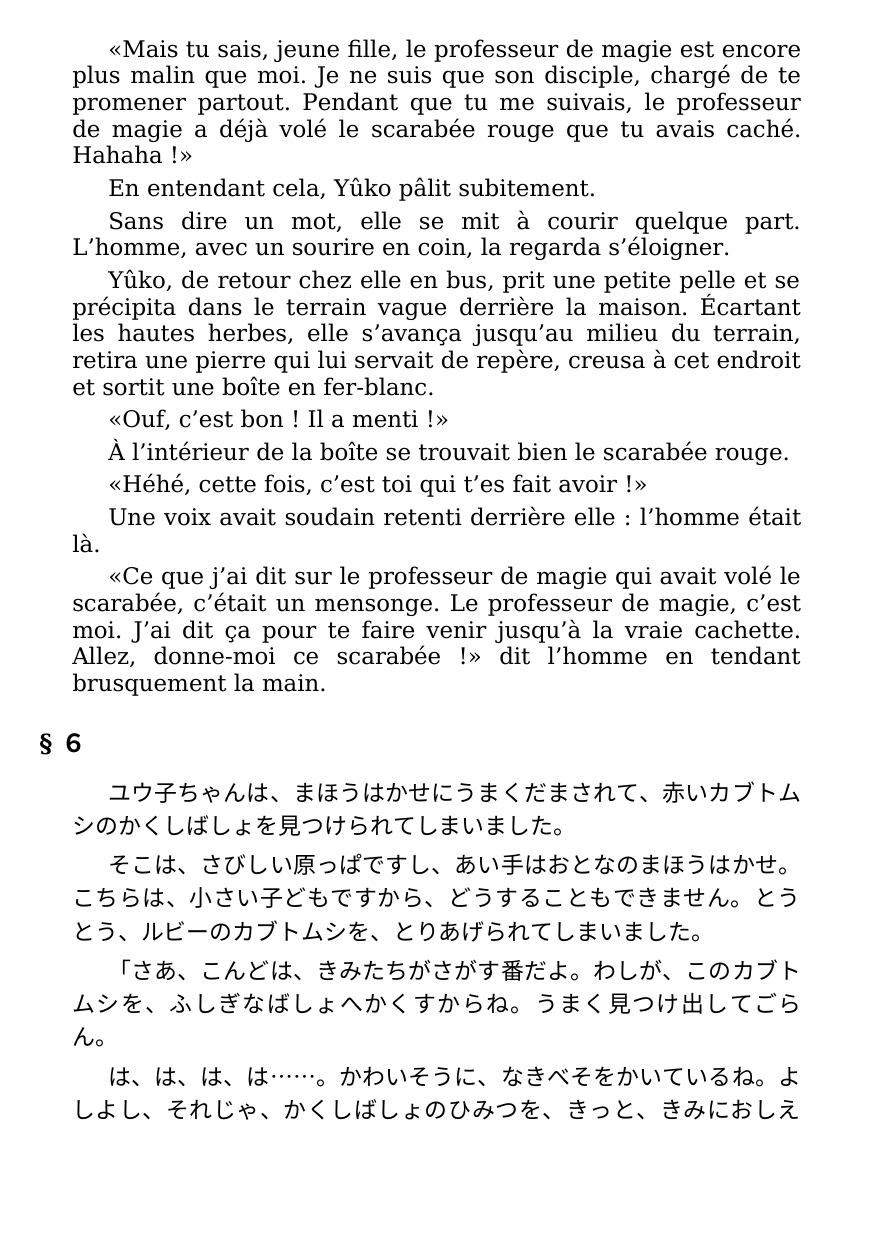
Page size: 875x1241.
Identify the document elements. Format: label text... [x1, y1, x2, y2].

text 「さあ、こんどは、きみたちがさがす番だよ。わしが、このカブトムシを、ふしぎなばしょへかくすからね。うまく見つけ出してごらん。 [72, 953, 802, 1052]
text ユウ子ちゃんは、まほうはかせにうまくだまされて、赤いカブトムシのかくしばしょを見つけられてしまいました。 [72, 775, 802, 841]
text «Mais tu sais, jeune fille, le professeur de magie est encore plus malin que moi. Je ne suis que son disciple, chargé de te promener partout. Pendant que tu me suivais, le professeur de magie a déjà volé le scarabée rouge que tu avais caché. Hahaha !» [72, 36, 802, 169]
text Yûko, de retour chez elle en bus, prit une petite pelle et se précipita dans le terrain vague derrière la maison. Écartant les hautes herbes, elle s’avança jusqu’au milieu du terrain, retira une pierre qui lui servait de repère, creusa à cet endroit et sortit une boîte en fer-blanc. [72, 267, 802, 401]
text En entendant cela, Yûko pâlit subitement. [72, 175, 802, 202]
text Une voix avait soudain retenti derrière elle : l’homme était là. [72, 504, 802, 558]
text そこは、さびしい原っぱですし、あい手はおとなのまほうはかせ。こちらは、小さい子どもですから、どうすることもできません。とうとう、ルビーのカブトムシを、とりあげられてしまいました。 [72, 847, 802, 947]
text «Ce que j’ai dit sur le professeur de magie qui avait volé le scarabée, c’était un mensonge. Le professeur de magie, c’est moi. J’ai dit ça pour te faire venir jusqu’à la vraie cachette. Allez, donne-moi ce scarabée !» dit l’homme en tendant brusquement la main. [72, 563, 802, 697]
subtitle § ６ [36, 721, 838, 763]
text À l’intérieur de la boîte se trouvait bien le scarabée rouge. [72, 439, 802, 466]
text Sans dire un mot, elle se mit à courir quelque part. L’homme, avec un sourire en coin, la regarda s’éloigner. [72, 208, 802, 261]
text «Héhé, cette fois, c’est toi qui t’es fait avoir !» [72, 472, 802, 498]
text は、は、は、は……。かわいそうに、なきべそをかいているね。よしよし、それじゃ、かくしばしょのひみつを、きっと、きみにおしえ [72, 1058, 802, 1125]
text «Ouf, c’est bon ! Il a menti !» [72, 406, 802, 433]
